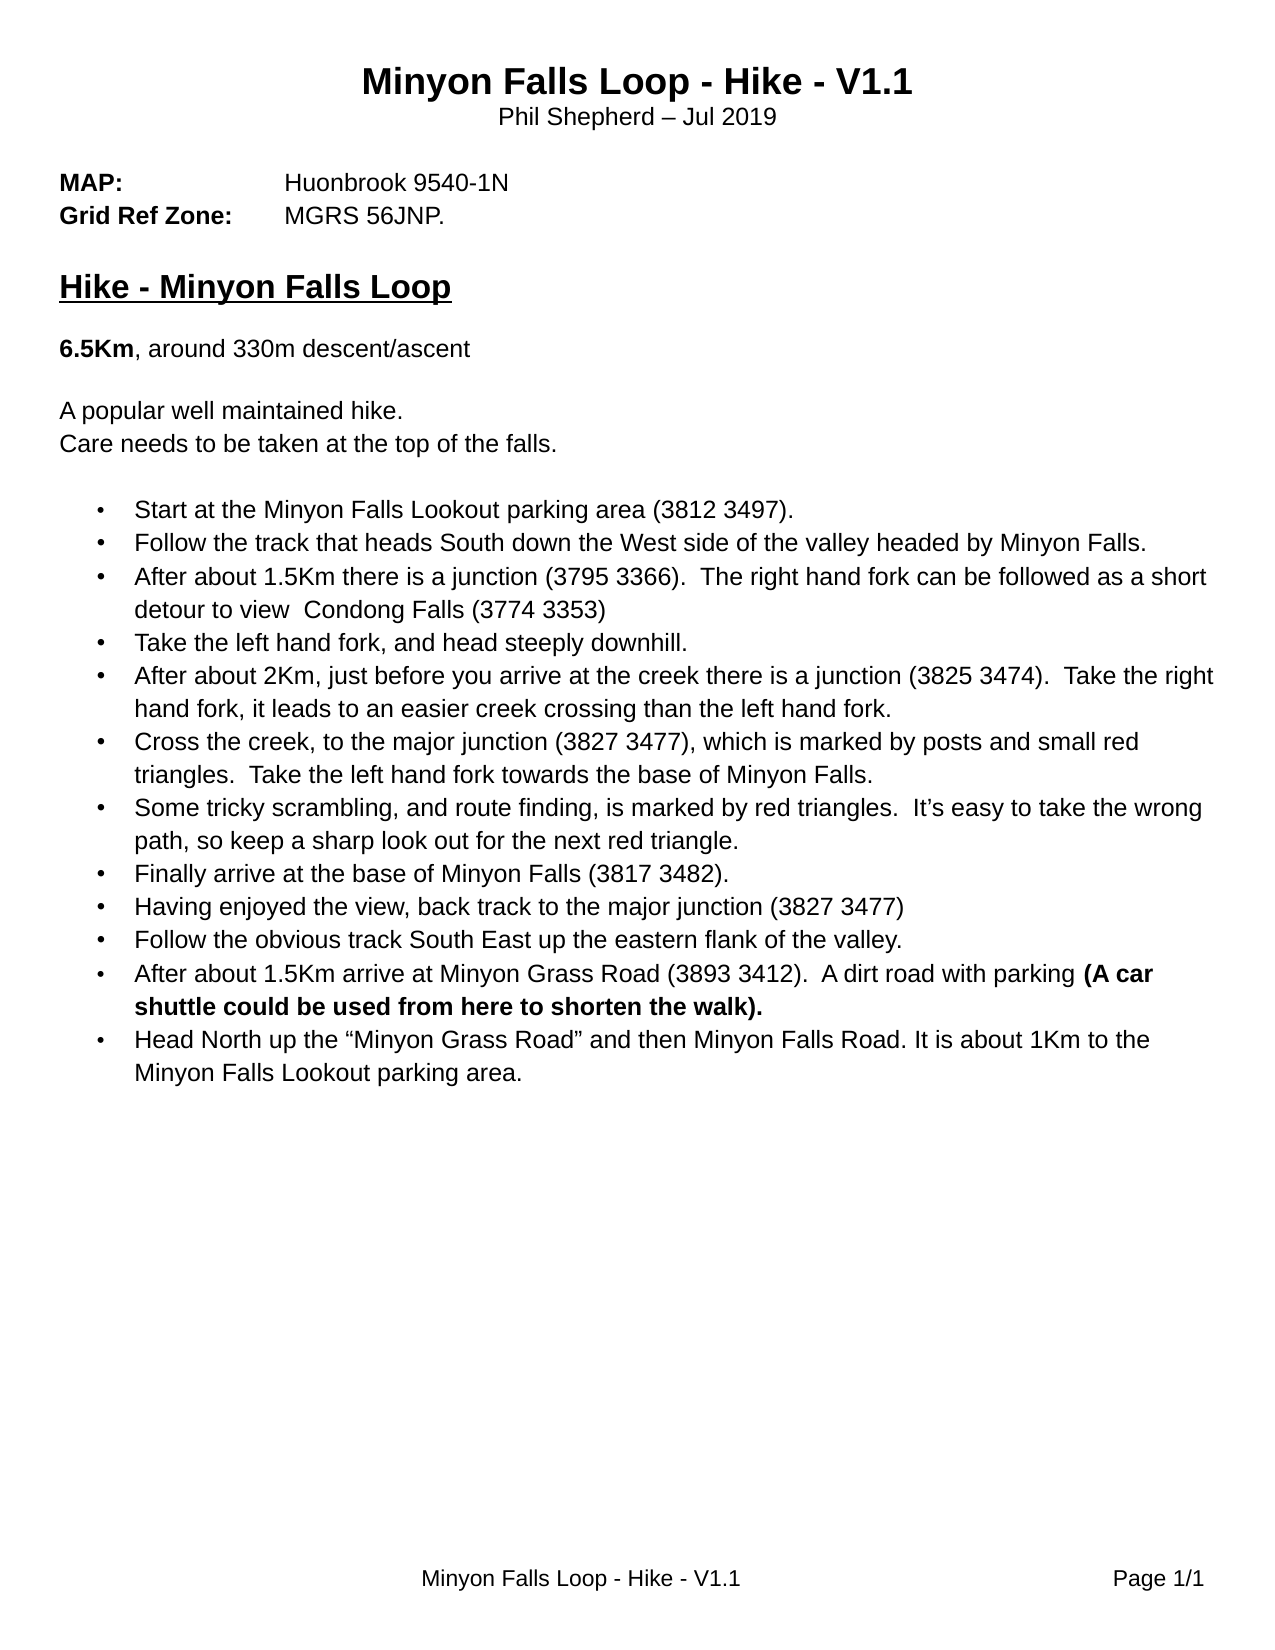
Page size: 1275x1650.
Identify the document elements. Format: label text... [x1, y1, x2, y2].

list Follow the track that heads South down the West side of the valley headed by Minyon Falls. [97, 528, 1216, 557]
list Finally arrive at the base of Minyon Falls (3817 3482). [97, 859, 1216, 888]
subtitle Minyon Falls Loop - Hike - V1.1 [59, 59, 1216, 102]
list Some tricky scrambling, and route finding, is marked by red triangles. It’s easy to take the wrong path, so keep a sharp look out for the next red triangle. [97, 793, 1216, 855]
list Start at the Minyon Falls Lookout parking area (3812 3497). [97, 495, 1216, 524]
list After about 2Km, just before you arrive at the creek there is a junction (3825 3474). Take the right hand fork, it leads to an easier creek crossing than the left hand fork. [97, 661, 1216, 723]
list Head North up the “Minyon Grass Road” and then Minyon Falls Road. It is about 1Km to the Minyon Falls Lookout parking area. [97, 1024, 1216, 1086]
list Having enjoyed the view, back track to the major junction (3827 3477) [97, 892, 1216, 921]
list Follow the obvious track South East up the eastern flank of the valley. [97, 925, 1216, 954]
subtitle 6.5Km, around 330m descent/ascent [59, 334, 1216, 363]
list After about 1.5Km arrive at Minyon Grass Road (3893 3412). A dirt road with parking (A car shuttle could be used from here to shorten the walk). [97, 958, 1216, 1020]
list Take the left hand fork, and head steeply downhill. [97, 628, 1216, 656]
text A popular well maintained hike. Care needs to be taken at the top of the falls. [59, 396, 1216, 458]
text Phil Shepherd – Jul 2019 [59, 102, 1216, 131]
subtitle Hike - Minyon Falls Loop [59, 267, 1216, 306]
list Cross the creek, to the major junction (3827 3477), which is marked by posts and small red triangles. Take the left hand fork towards the base of Minyon Falls. [97, 727, 1216, 789]
text MAP: Huonbrook 9540-1N Grid Ref Zone: MGRS 56JNP. [59, 168, 1216, 230]
list After about 1.5Km there is a junction (3795 3366). The right hand fork can be followed as a short detour to view Condong Falls (3774 3353) [97, 561, 1216, 623]
